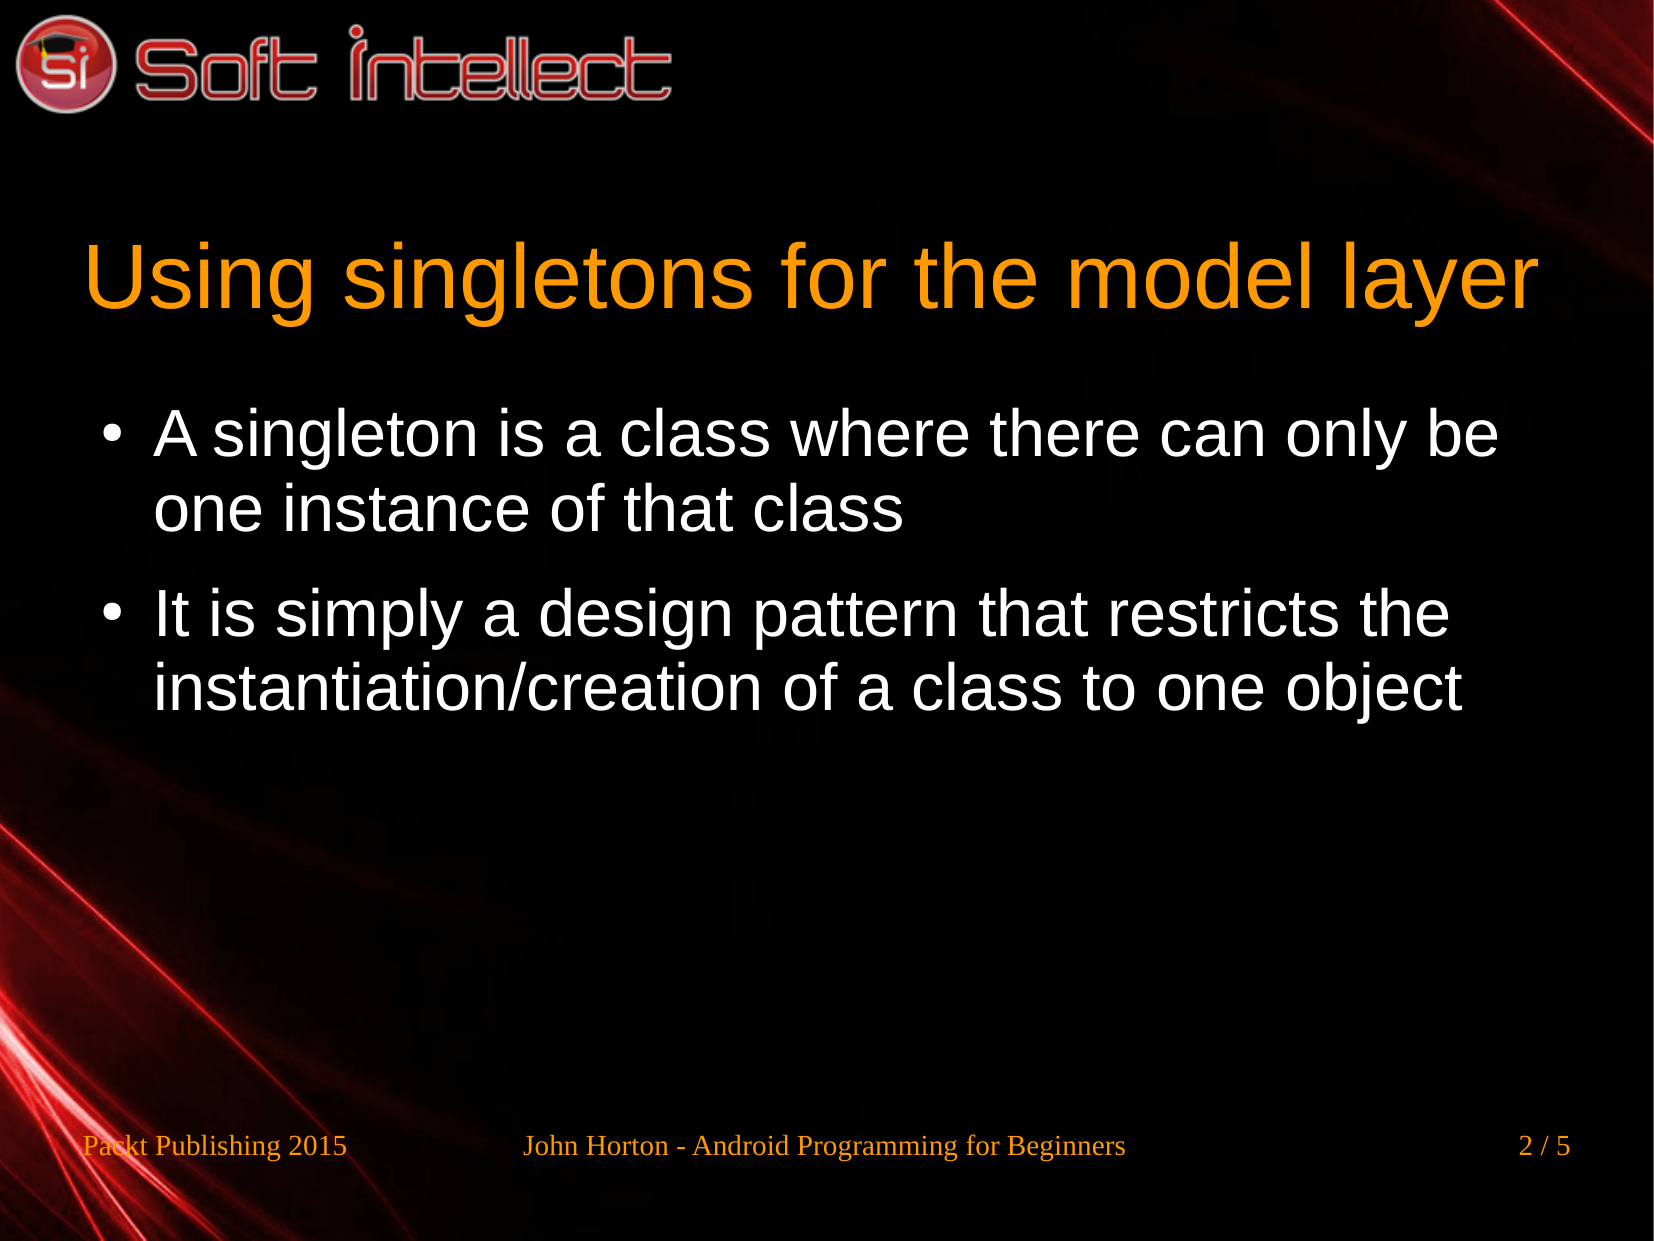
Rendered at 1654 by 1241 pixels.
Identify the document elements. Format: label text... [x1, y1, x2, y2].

picture [0, 0, 1654, 1241]
list A singleton is a class where there can only be one instance of that class It is simply a design pattern that restricts the instantiation/creation of a class to one object [82, 396, 1571, 1116]
title Using singletons for the model layer [82, 173, 1571, 381]
